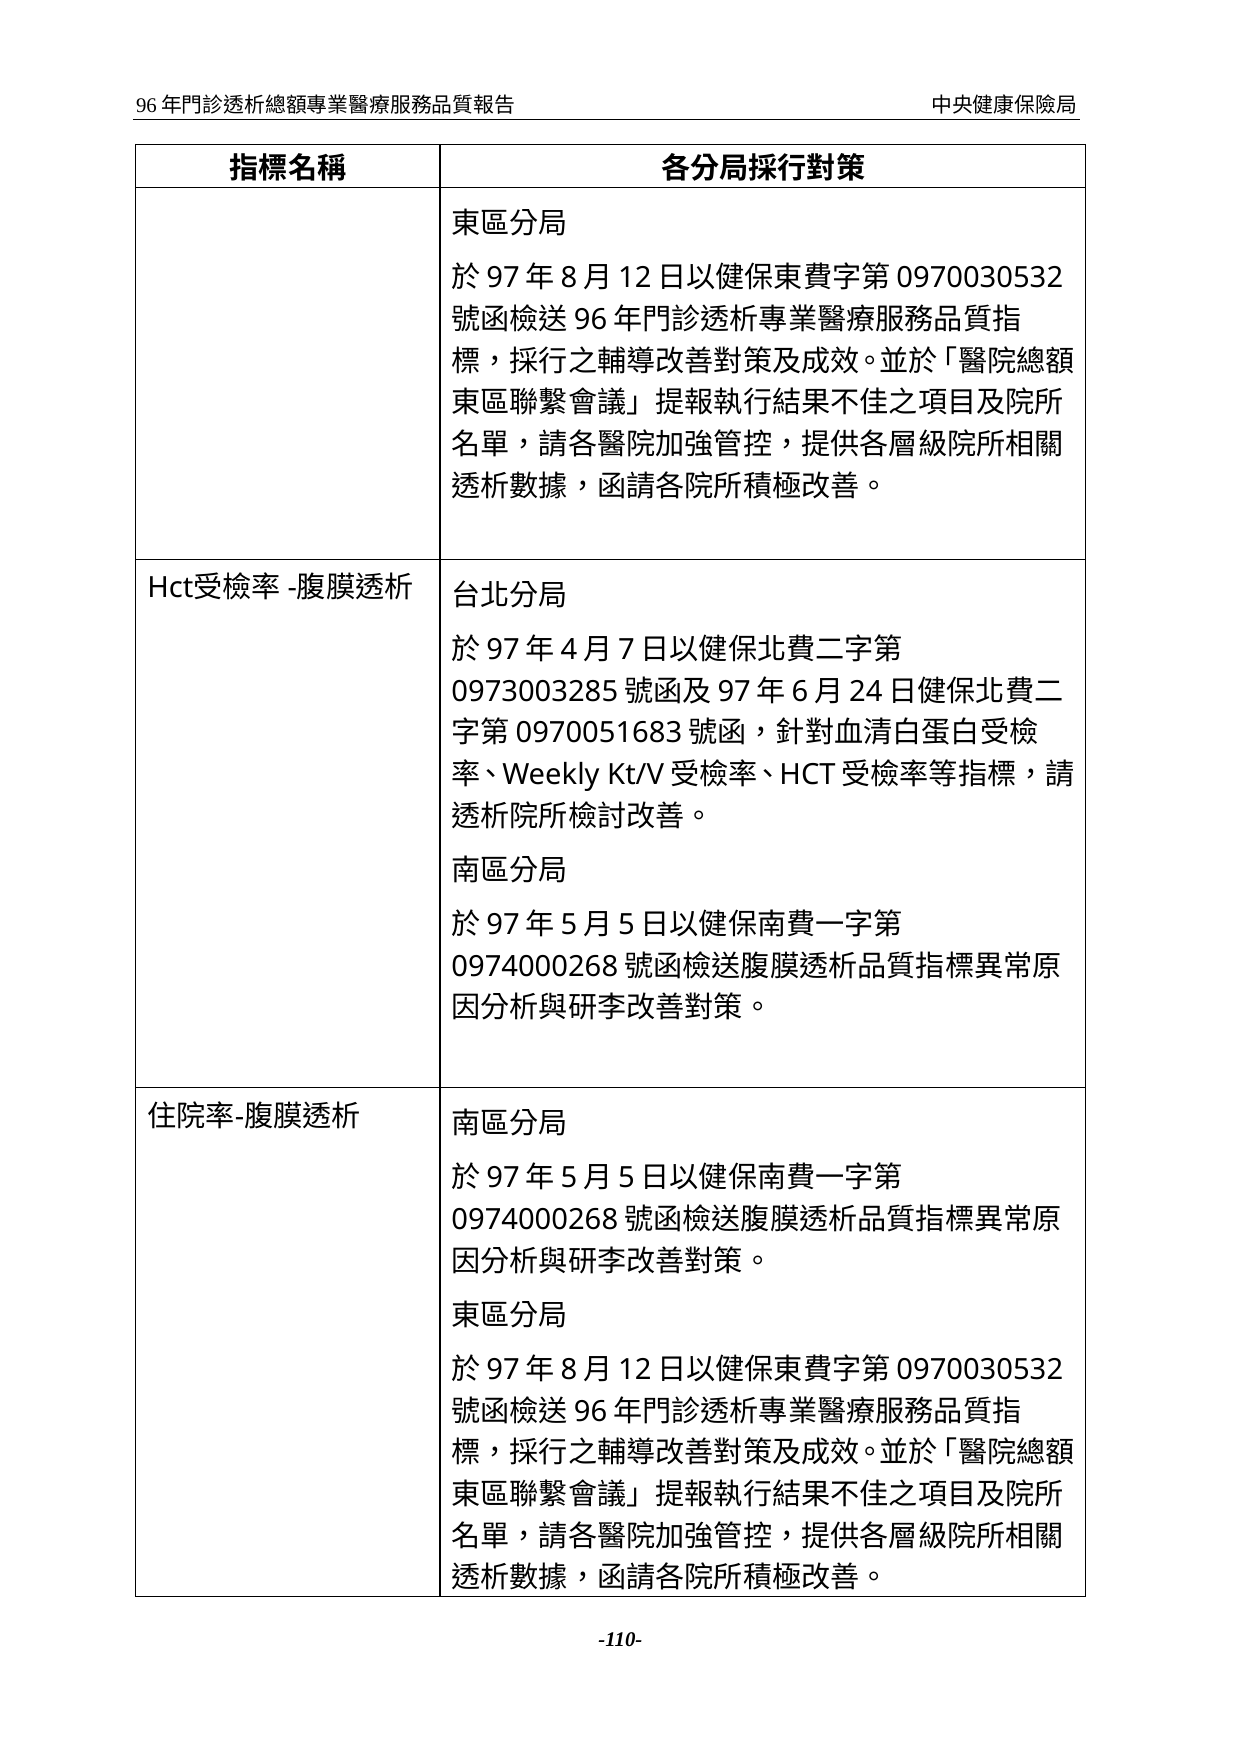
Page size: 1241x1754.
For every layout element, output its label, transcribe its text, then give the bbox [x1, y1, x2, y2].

table_cell 南區分局 於97年5月5日以健保南費一字第0974000268號函檢送腹膜透析品質指標異常原因分析與研李改善對策。 東區分局 於97年8月12日以健保東費字第0970030532號函檢送96年門診透析專業醫療服務品質指標，採行之輔導改善對策及成效。並於「醫院總額東區聯繫會議」提報執行結果不佳之項目及院所名單，請各醫院加強管控，提供各層級院所相關透析數據，函請各院所積極改善。 [441, 1088, 1085, 1596]
table_cell 東區分局 於97年8月12日以健保東費字第0970030532號函檢送96年門診透析專業醫療服務品質指標，採行之輔導改善對策及成效。並於「醫院總額東區聯繫會議」提報執行結果不佳之項目及院所名單，請各醫院加強管控，提供各層級院所相關透析數據，函請各院所積極改善。 [441, 188, 1085, 558]
table_header 各分局採行對策 [441, 145, 1085, 187]
table_cell Hct受檢率 -腹膜透析 [136, 560, 439, 1087]
table_cell 住院率-腹膜透析 [136, 1088, 439, 1596]
table_cell 台北分局 於97年4月7日以健保北費二字第0973003285號函及97年6月24日健保北費二字第0970051683號函，針對血清白蛋白受檢率、Weekly Kt/V受檢率、HCT受檢率等指標，請透析院所檢討改善。 南區分局 於97年5月5日以健保南費一字第0974000268號函檢送腹膜透析品質指標異常原因分析與研李改善對策。 [441, 560, 1085, 1087]
table_cell [136, 188, 439, 558]
table_header 指標名稱 [136, 145, 439, 187]
